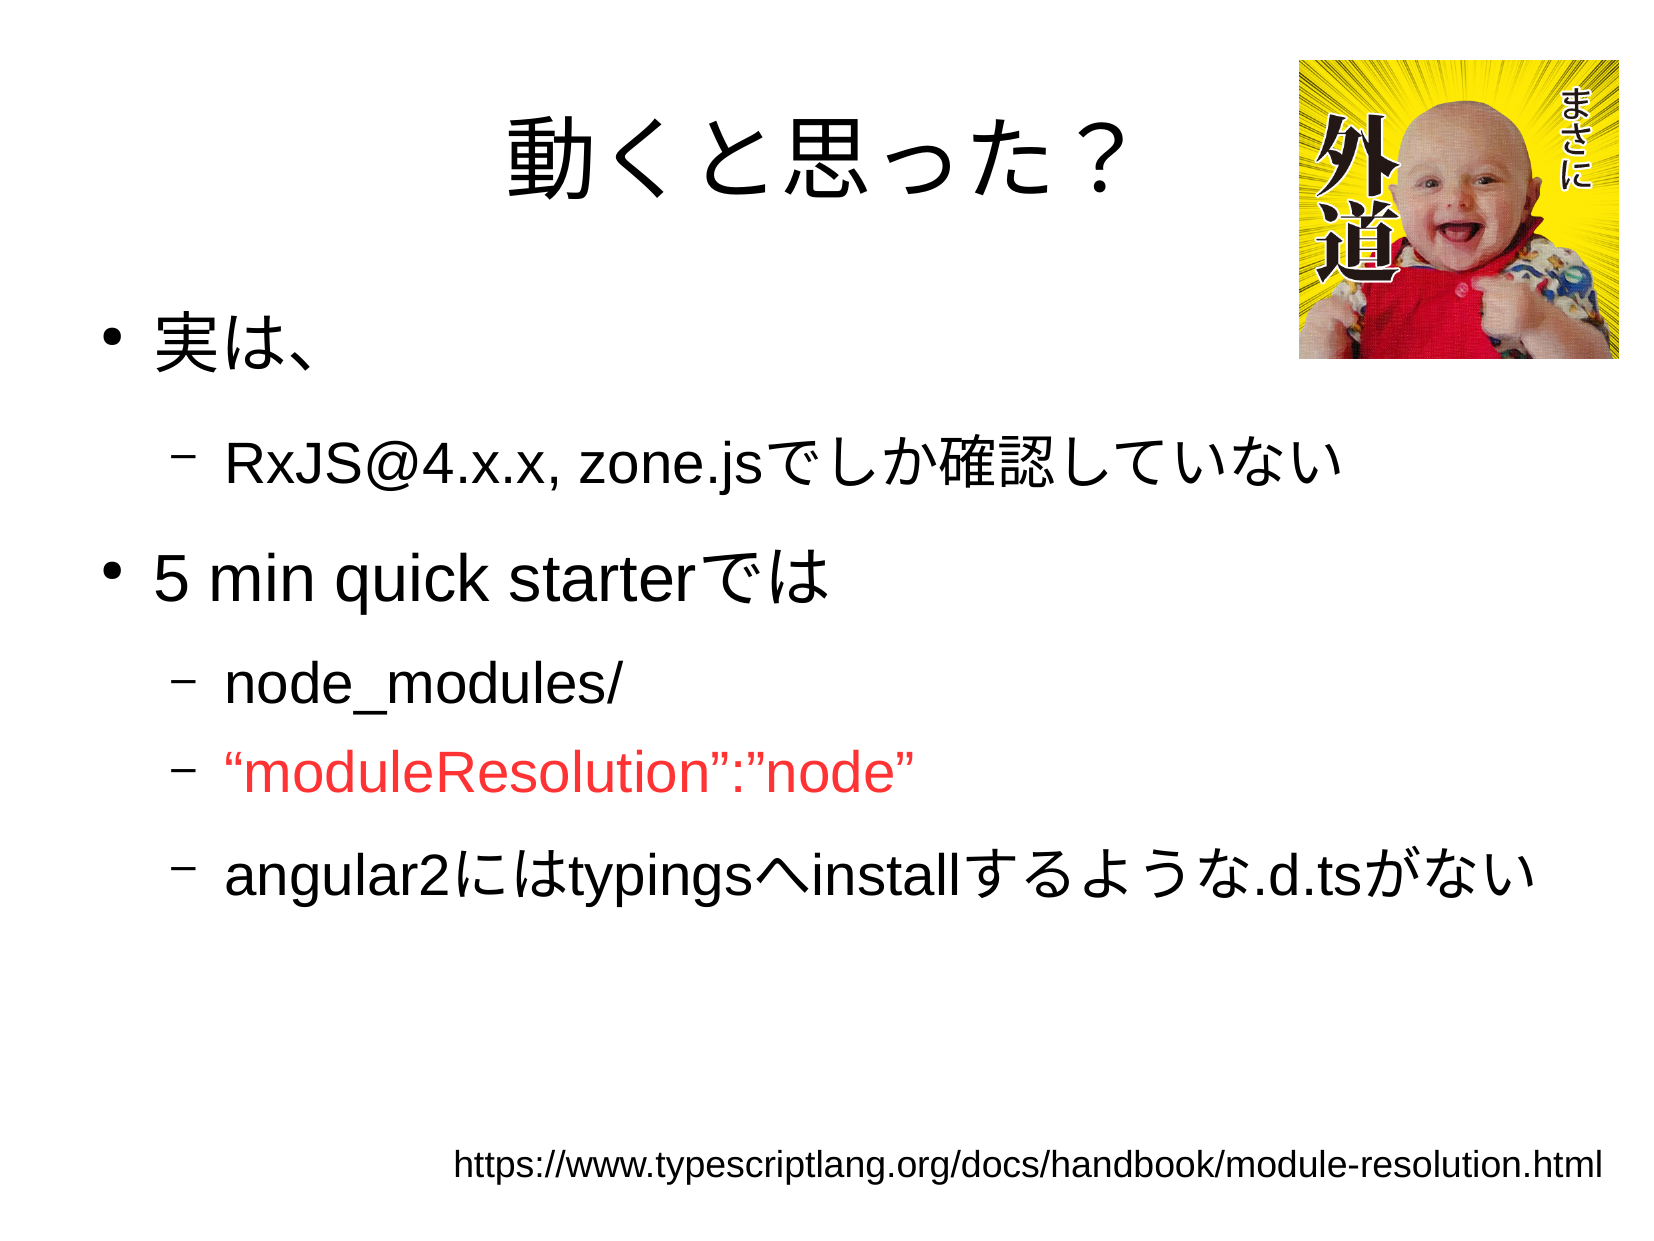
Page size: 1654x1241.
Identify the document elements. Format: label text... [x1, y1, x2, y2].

list 実は、 RxJS@4.x.x, zone.jsでしか確認していない 5 min quick starterでは node_modules/ “moduleResolution”:”node” angular2にはtypingsへinstallするような.d.tsがない [82, 290, 1571, 1010]
title 動くと思った？ [82, 49, 1299, 257]
text_box https://www.typescriptlang.org/docs/handbook/module-resolution.html [438, 1136, 1619, 1193]
picture [1299, 49, 1619, 369]
